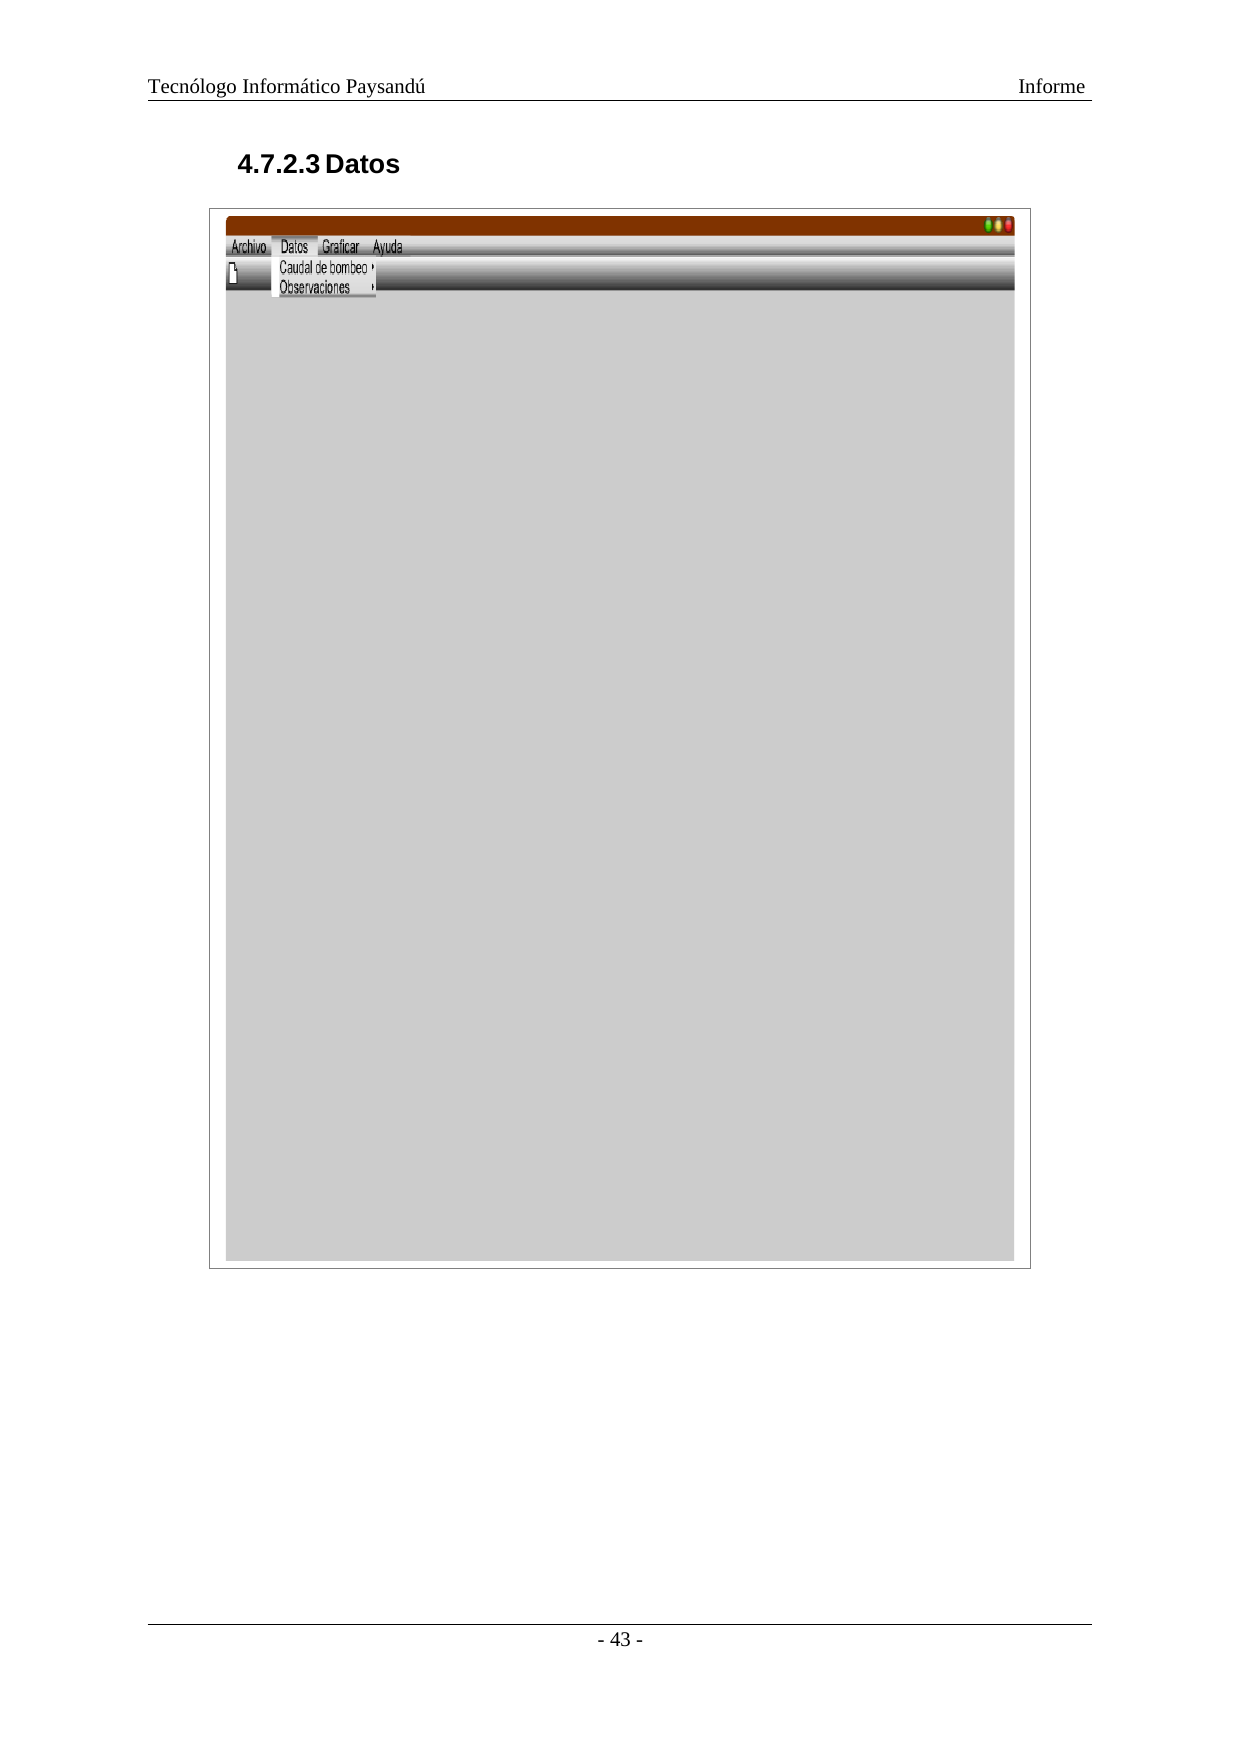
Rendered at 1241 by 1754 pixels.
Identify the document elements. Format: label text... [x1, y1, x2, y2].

picture [225, 216, 1015, 1261]
subtitle Datos [237, 148, 1092, 179]
